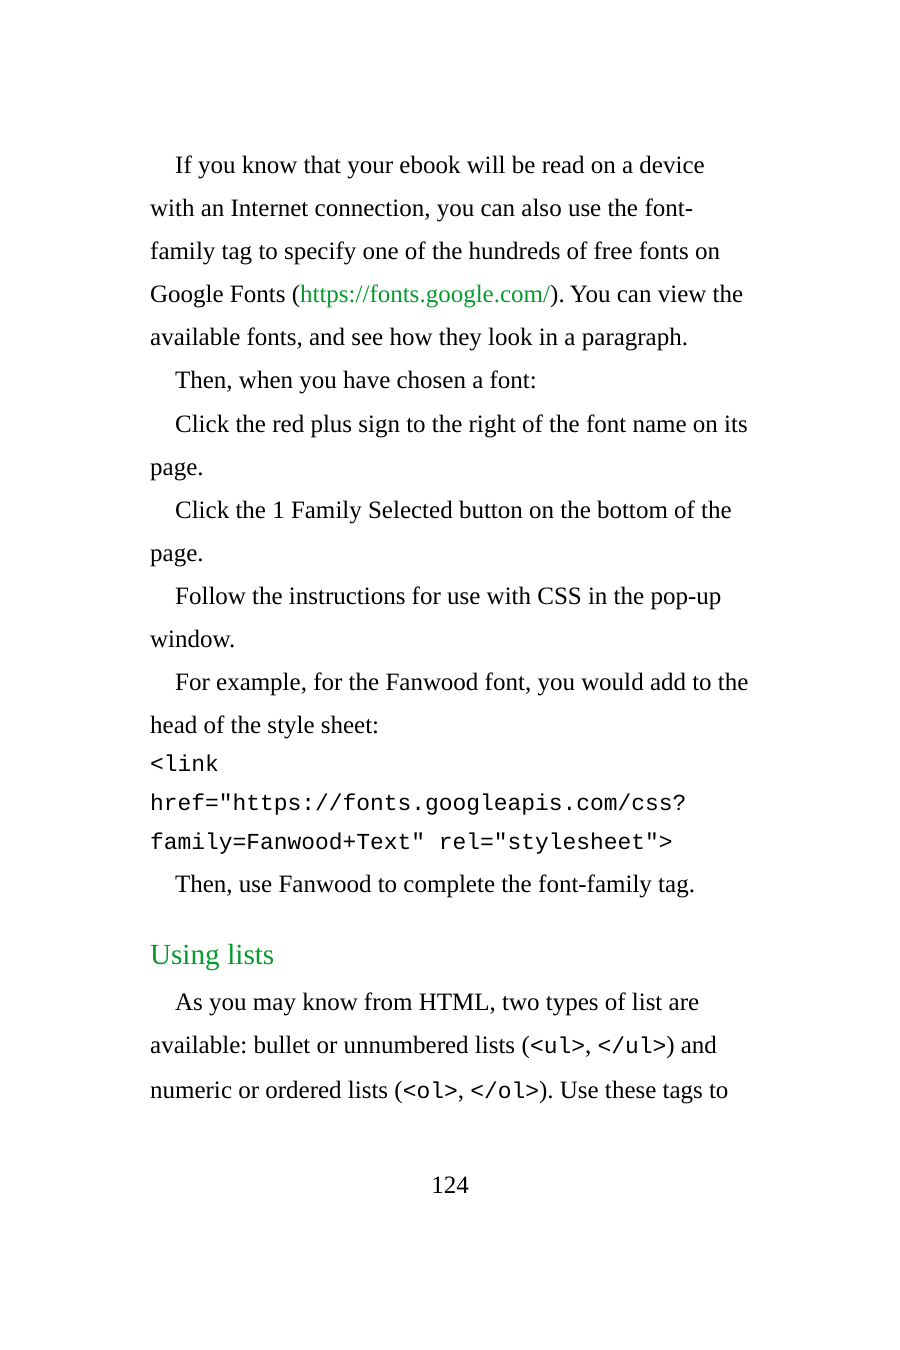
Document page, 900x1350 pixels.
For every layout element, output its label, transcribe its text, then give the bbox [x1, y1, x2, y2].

text If you know that your ebook will be read on a device with an Internet connection, you can also use the font-family tag to specify one of the hundreds of free fonts on Google Fonts (https://fonts.google.com/). You can view the available fonts, and see how they look in a paragraph. [150, 150, 750, 351]
text Then, when you have chosen a font: [150, 366, 750, 394]
text As you may know from HTML, two types of list are available: bullet or unnumbered lists (<ul>, </ul>) and numeric or ordered lists (<ol>, </ol>). Use these tags to [150, 987, 750, 1105]
text Follow the instructions for use with CSS in the pop-up window. [150, 581, 750, 653]
subtitle Using lists [150, 937, 750, 971]
text Click the 1 Family Selected button on the bottom of the page. [150, 495, 750, 567]
text Then, use Fanwood to complete the font-family tag. [150, 869, 750, 898]
text For example, for the Fanwood font, you would add to the head of the style sheet: <link href="https://fonts.googleapis.com/css?family=Fanwood+Text" rel="stylesheet"> [150, 667, 750, 856]
text Click the red plus sign to the right of the font name on its page. [150, 409, 750, 481]
